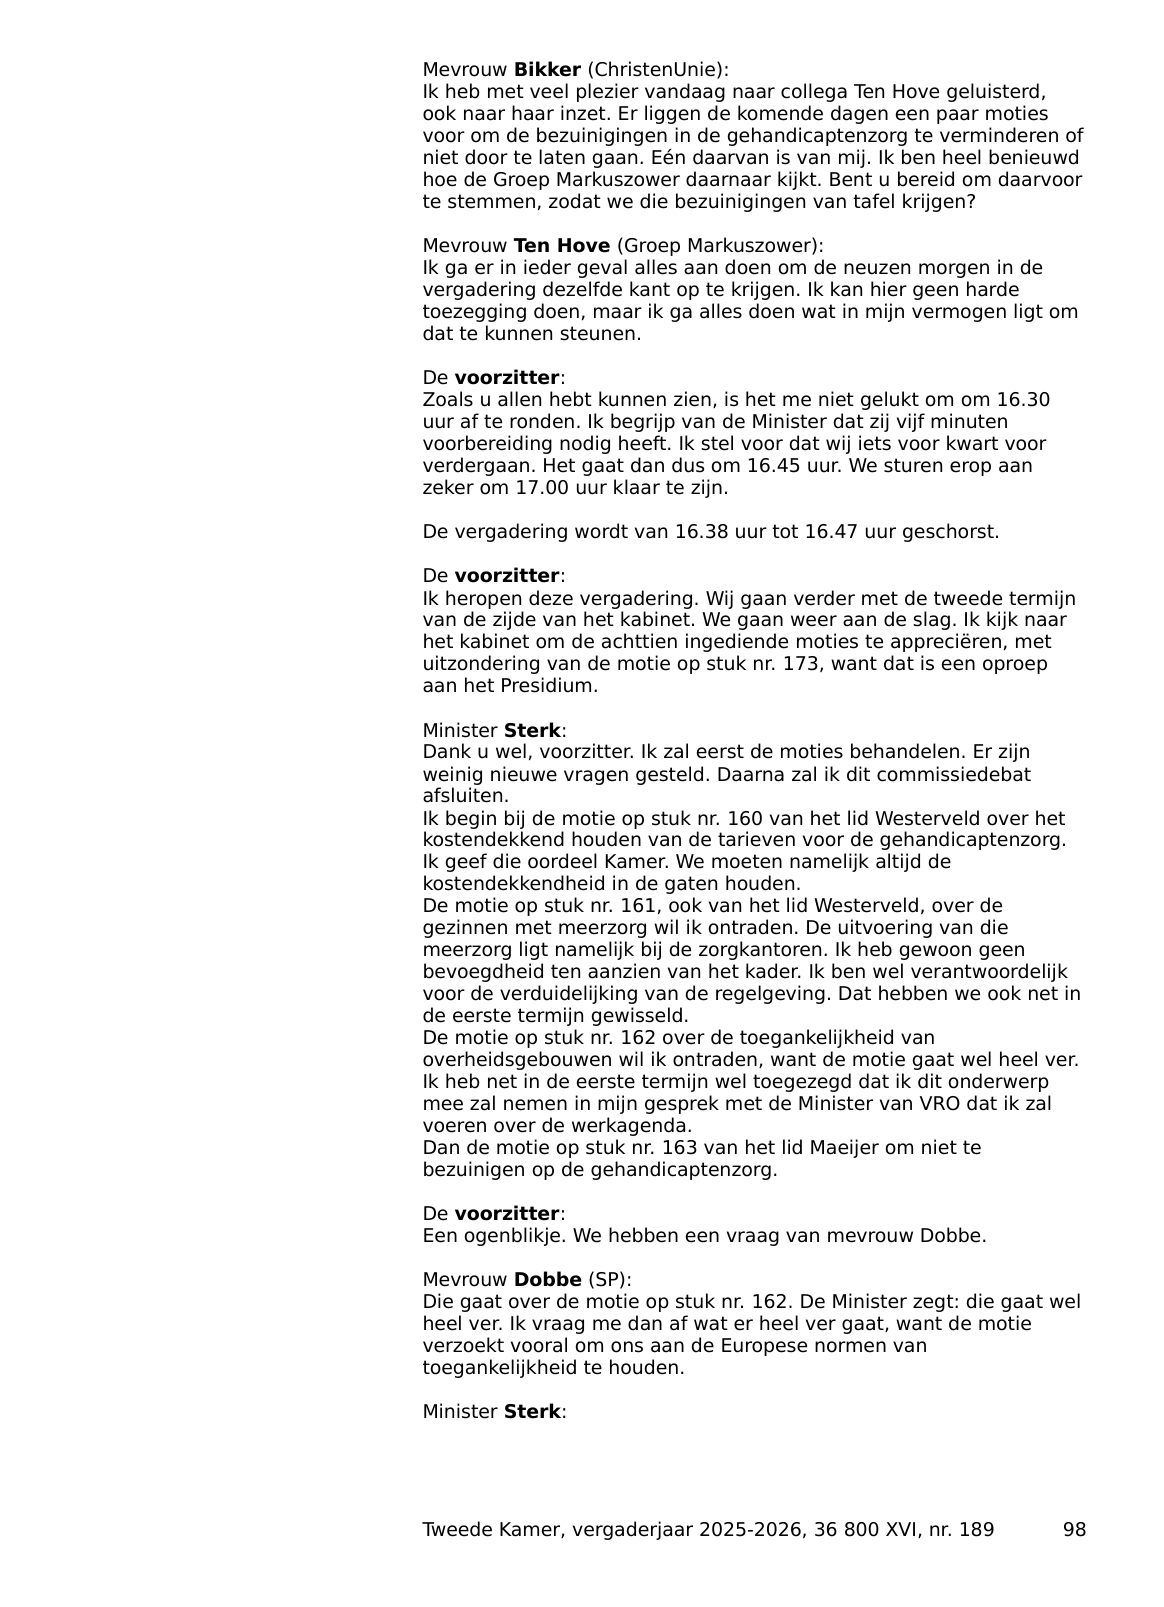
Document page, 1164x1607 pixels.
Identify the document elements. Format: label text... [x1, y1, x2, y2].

text Ik begin bij de motie op stuk nr. 160 van het lid Westerveld over het kostendekkend houden van de tarieven voor de gehandicaptenzorg. Ik geef die oordeel Kamer. We moeten namelijk altijd de kostendekkendheid in de gaten houden. [422, 807, 1087, 895]
text Een ogenblikje. We hebben een vraag van mevrouw Dobbe. [422, 1225, 1087, 1247]
text De voorzitter: [422, 565, 1087, 587]
text De vergadering wordt van 16.38 uur tot 16.47 uur geschorst. [422, 521, 1087, 543]
text Mevrouw Bikker (ChristenUnie): [422, 59, 1087, 81]
text Ik ga er in ieder geval alles aan doen om de neuzen morgen in de vergadering dezelfde kant op te krijgen. Ik kan hier geen harde toezegging doen, maar ik ga alles doen wat in mijn vermogen ligt om dat te kunnen steunen. [422, 257, 1087, 345]
text Die gaat over de motie op stuk nr. 162. De Minister zegt: die gaat wel heel ver. Ik vraag me dan af wat er heel ver gaat, want de motie verzoekt vooral om ons aan de Europese normen van toegankelijkheid te houden. [422, 1291, 1087, 1379]
text De motie op stuk nr. 161, ook van het lid Westerveld, over de gezinnen met meerzorg wil ik ontraden. De uitvoering van die meerzorg ligt namelijk bij de zorgkantoren. Ik heb gewoon geen bevoegdheid ten aanzien van het kader. Ik ben wel verantwoordelijk voor de verduidelijking van de regelgeving. Dat hebben we ook net in de eerste termijn gewisseld. [422, 895, 1087, 1027]
text Dan de motie op stuk nr. 163 van het lid Maeijer om niet te bezuinigen op de gehandicaptenzorg. [422, 1137, 1087, 1181]
text Mevrouw Ten Hove (Groep Markuszower): [422, 235, 1087, 257]
text De voorzitter: [422, 367, 1087, 389]
text De voorzitter: [422, 1203, 1087, 1225]
text Zoals u allen hebt kunnen zien, is het me niet gelukt om om 16.30 uur af te ronden. Ik begrijp van de Minister dat zij vijf minuten voorbereiding nodig heeft. Ik stel voor dat wij iets voor kwart voor verdergaan. Het gaat dan dus om 16.45 uur. We sturen erop aan zeker om 17.00 uur klaar te zijn. [422, 389, 1087, 499]
text Mevrouw Dobbe (SP): [422, 1269, 1087, 1291]
text Minister Sterk: [422, 1401, 1087, 1423]
text Ik heb met veel plezier vandaag naar collega Ten Hove geluisterd, ook naar haar inzet. Er liggen de komende dagen een paar moties voor om de bezuinigingen in de gehandicaptenzorg te verminderen of niet door te laten gaan. Eén daarvan is van mij. Ik ben heel benieuwd hoe de Groep Markuszower daarnaar kijkt. Bent u bereid om daarvoor te stemmen, zodat we die bezuinigingen van tafel krijgen? [422, 81, 1087, 213]
text Ik heropen deze vergadering. Wij gaan verder met de tweede termijn van de zijde van het kabinet. We gaan weer aan de slag. Ik kijk naar het kabinet om de achttien ingediende moties te appreciëren, met uitzondering van de motie op stuk nr. 173, want dat is een oproep aan het Presidium. [422, 587, 1087, 697]
text Dank u wel, voorzitter. Ik zal eerst de moties behandelen. Er zijn weinig nieuwe vragen gesteld. Daarna zal ik dit commissiedebat afsluiten. [422, 741, 1087, 807]
text De motie op stuk nr. 162 over de toegankelijkheid van overheidsgebouwen wil ik ontraden, want de motie gaat wel heel ver. Ik heb net in de eerste termijn wel toegezegd dat ik dit onderwerp mee zal nemen in mijn gesprek met de Minister van VRO dat ik zal voeren over de werkagenda. [422, 1027, 1087, 1137]
text Minister Sterk: [422, 719, 1087, 741]
